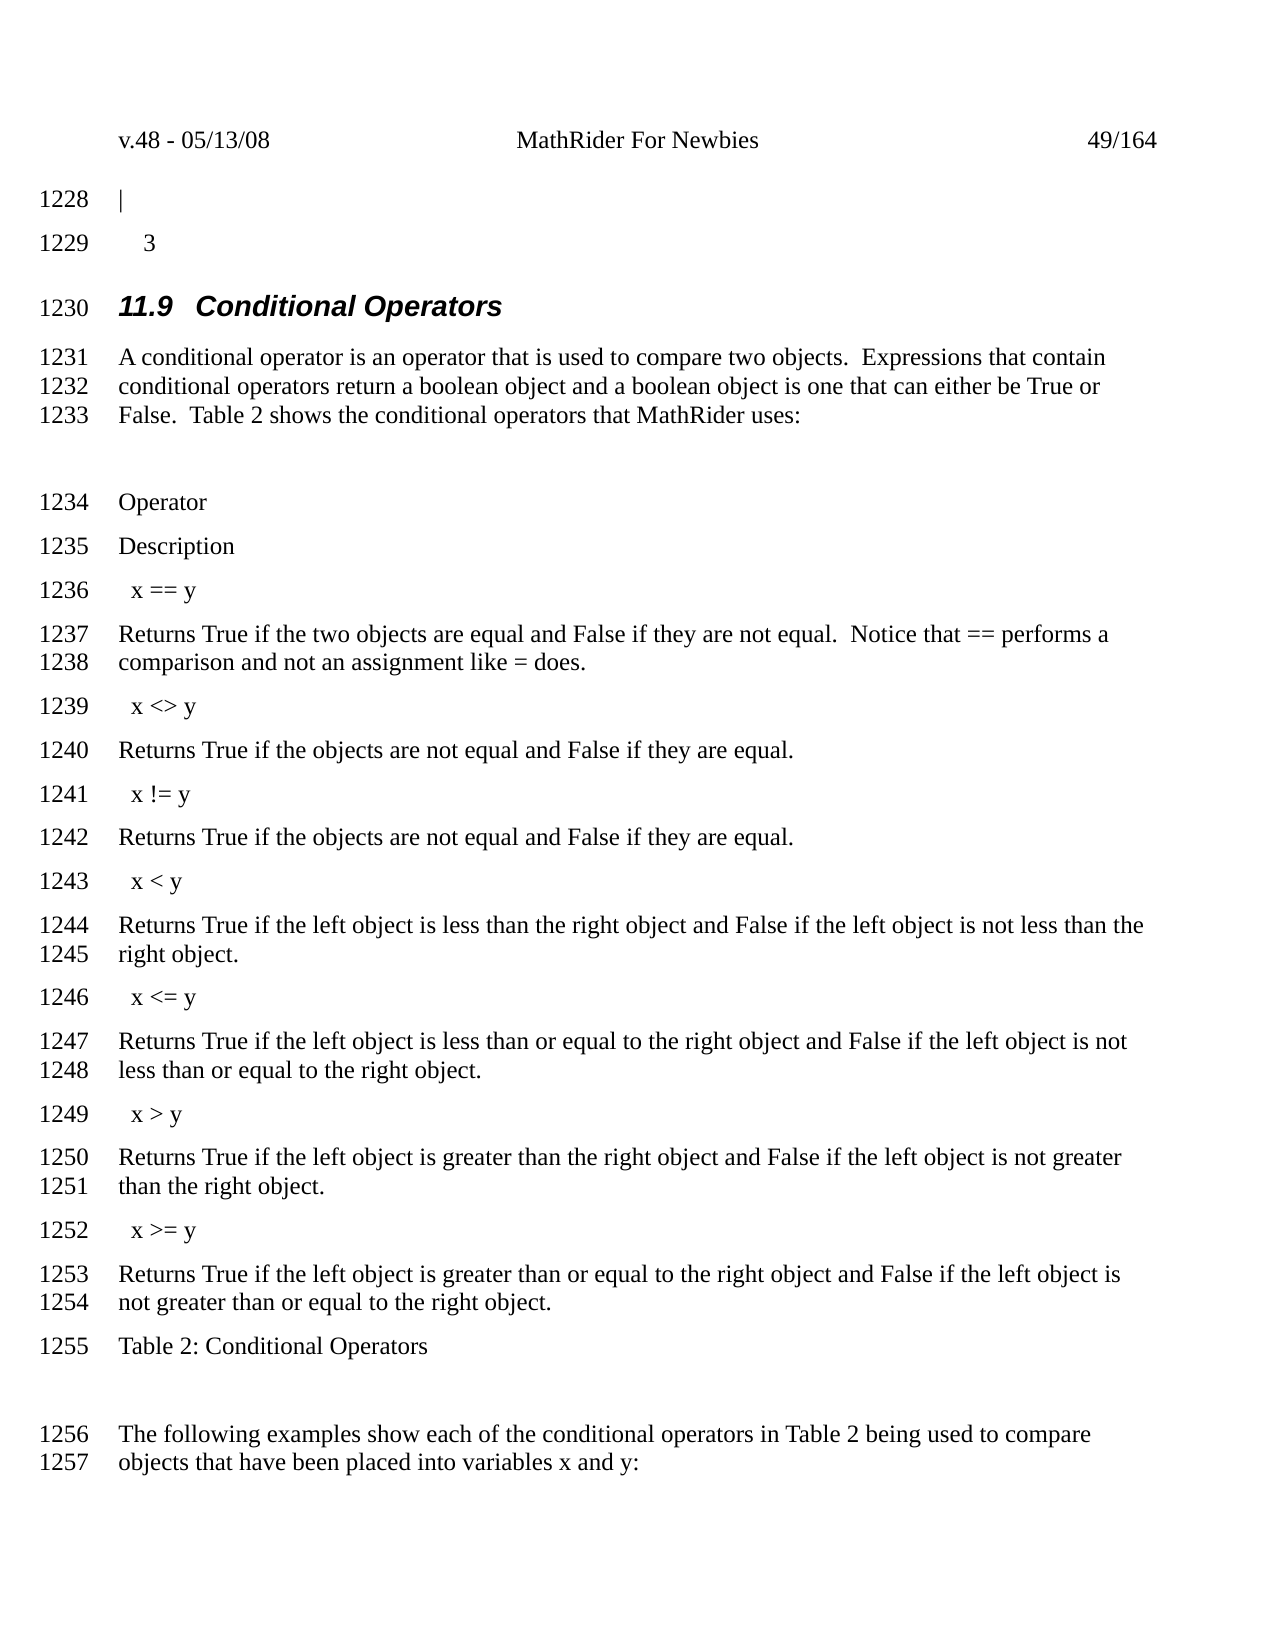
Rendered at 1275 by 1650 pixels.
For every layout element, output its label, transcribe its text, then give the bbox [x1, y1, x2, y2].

text x == y [118, 575, 1157, 604]
text Description [118, 531, 1157, 560]
text Returns True if the objects are not equal and False if they are equal. [118, 735, 1157, 764]
text Table 2: Conditional Operators [118, 1331, 1157, 1360]
text x <= y [118, 982, 1157, 1011]
text 3 [118, 228, 1157, 256]
text Returns True if the left object is greater than or equal to the right object and False if the left object is not greater than or equal to the right object. [118, 1259, 1157, 1316]
text x >= y [118, 1215, 1157, 1244]
text x <> y [118, 691, 1157, 720]
text x < y [118, 866, 1157, 895]
text Returns True if the left object is less than or equal to the right object and False if the left object is not less than or equal to the right object. [118, 1026, 1157, 1084]
text Returns True if the left object is less than the right object and False if the left object is not less than the right object. [118, 910, 1157, 967]
text The following examples show each of the conditional operators in Table 2 being used to compare objects that have been placed into variables x and y: [118, 1419, 1157, 1476]
text x != y [118, 779, 1157, 807]
text Returns True if the left object is greater than the right object and False if the left object is not greater than the right object. [118, 1142, 1157, 1200]
subtitle Conditional Operators [118, 289, 1157, 322]
text A conditional operator is an operator that is used to compare two objects. Expressions that contain conditional operators return a boolean object and a boolean object is one that can either be True or False. Table 2 shows the conditional operators that MathRider uses: [118, 342, 1157, 429]
text | [118, 184, 1157, 213]
text x > y [118, 1099, 1157, 1127]
text Returns True if the two objects are equal and False if they are not equal. Notice that == performs a comparison and not an assignment like = does. [118, 619, 1157, 676]
text Operator [118, 487, 1157, 516]
text Returns True if the objects are not equal and False if they are equal. [118, 822, 1157, 851]
